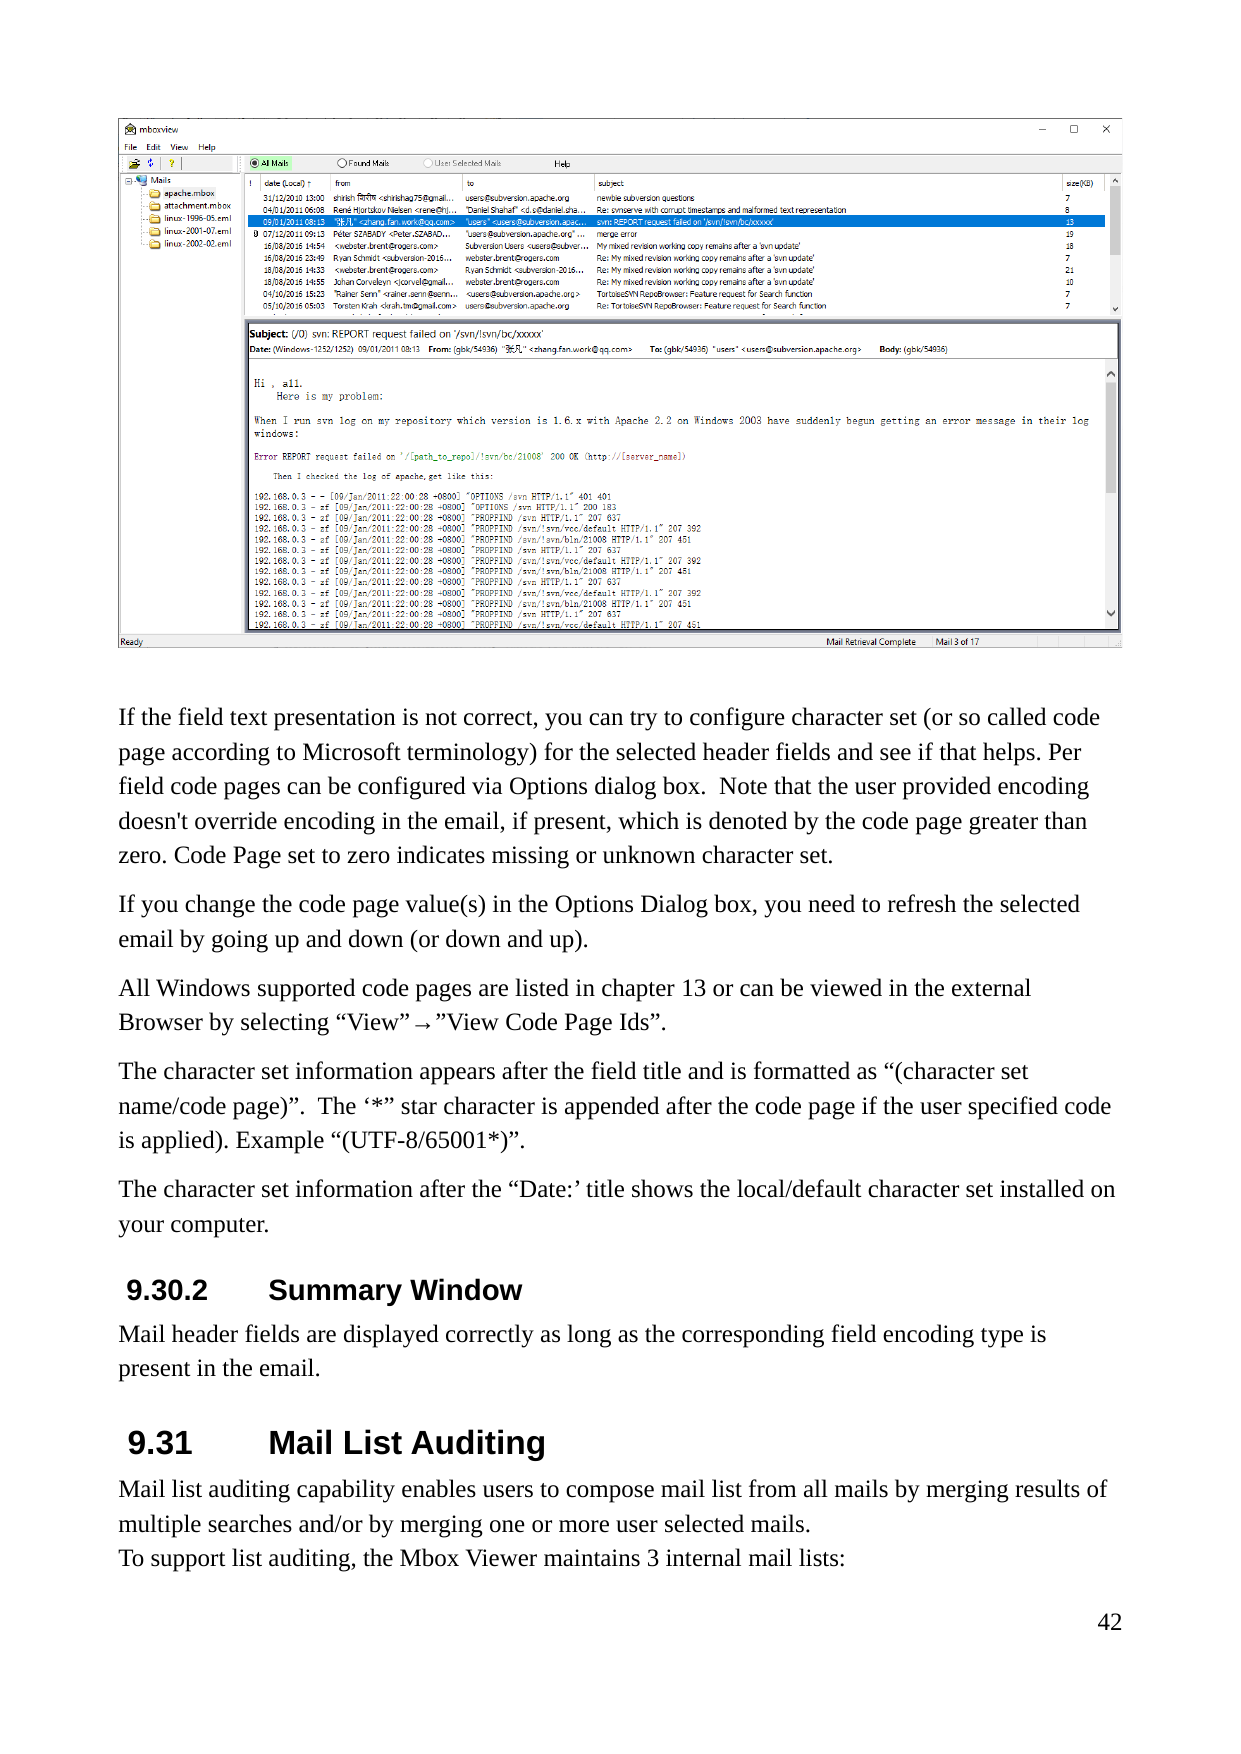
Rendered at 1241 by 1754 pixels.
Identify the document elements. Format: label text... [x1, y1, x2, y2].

text If the field text presentation is not correct, you can try to configure character set (or so called code page according to Microsoft terminology) for the selected header fields and see if that helps. Per field code pages can be configured via Options dialog box. Note that the user provided encoding doesn't override encoding in the email, if present, which is denoted by the code page greater than zero. Code Page set to zero indicates missing or unknown character set. [118, 702, 1122, 869]
text Mail list auditing capability enables users to compose mail list from all mails by merging results of multiple searches and/or by merging one or more user selected mails. To support list auditing, the Mbox Viewer maintains 3 internal mail lists: [118, 1474, 1122, 1572]
text Mail header fields are displayed correctly as long as the corresponding field encoding type is present in the email. [118, 1319, 1122, 1382]
text The character set information after the “Date:’ title shows the local/default character set installed on your computer. [118, 1174, 1122, 1238]
subtitle Summary Window [118, 1272, 1122, 1306]
text All Windows supported code pages are listed in chapter 13 or can be viewed in the external Browser by selecting “View”→”View Code Page Ids”. [118, 973, 1122, 1036]
text If you change the code page value(s) in the Options Dialog box, you need to refresh the selected email by going up and down (or down and up). [118, 889, 1122, 952]
picture [118, 118, 1123, 648]
subtitle Mail List Auditing [118, 1423, 1122, 1462]
text The character set information appears after the field title and is formatted as “(character set name/code page)”. The ‘*” star character is appended after the code page if the user specified code is applied). Example “(UTF-8/65001*)”. [118, 1056, 1122, 1154]
